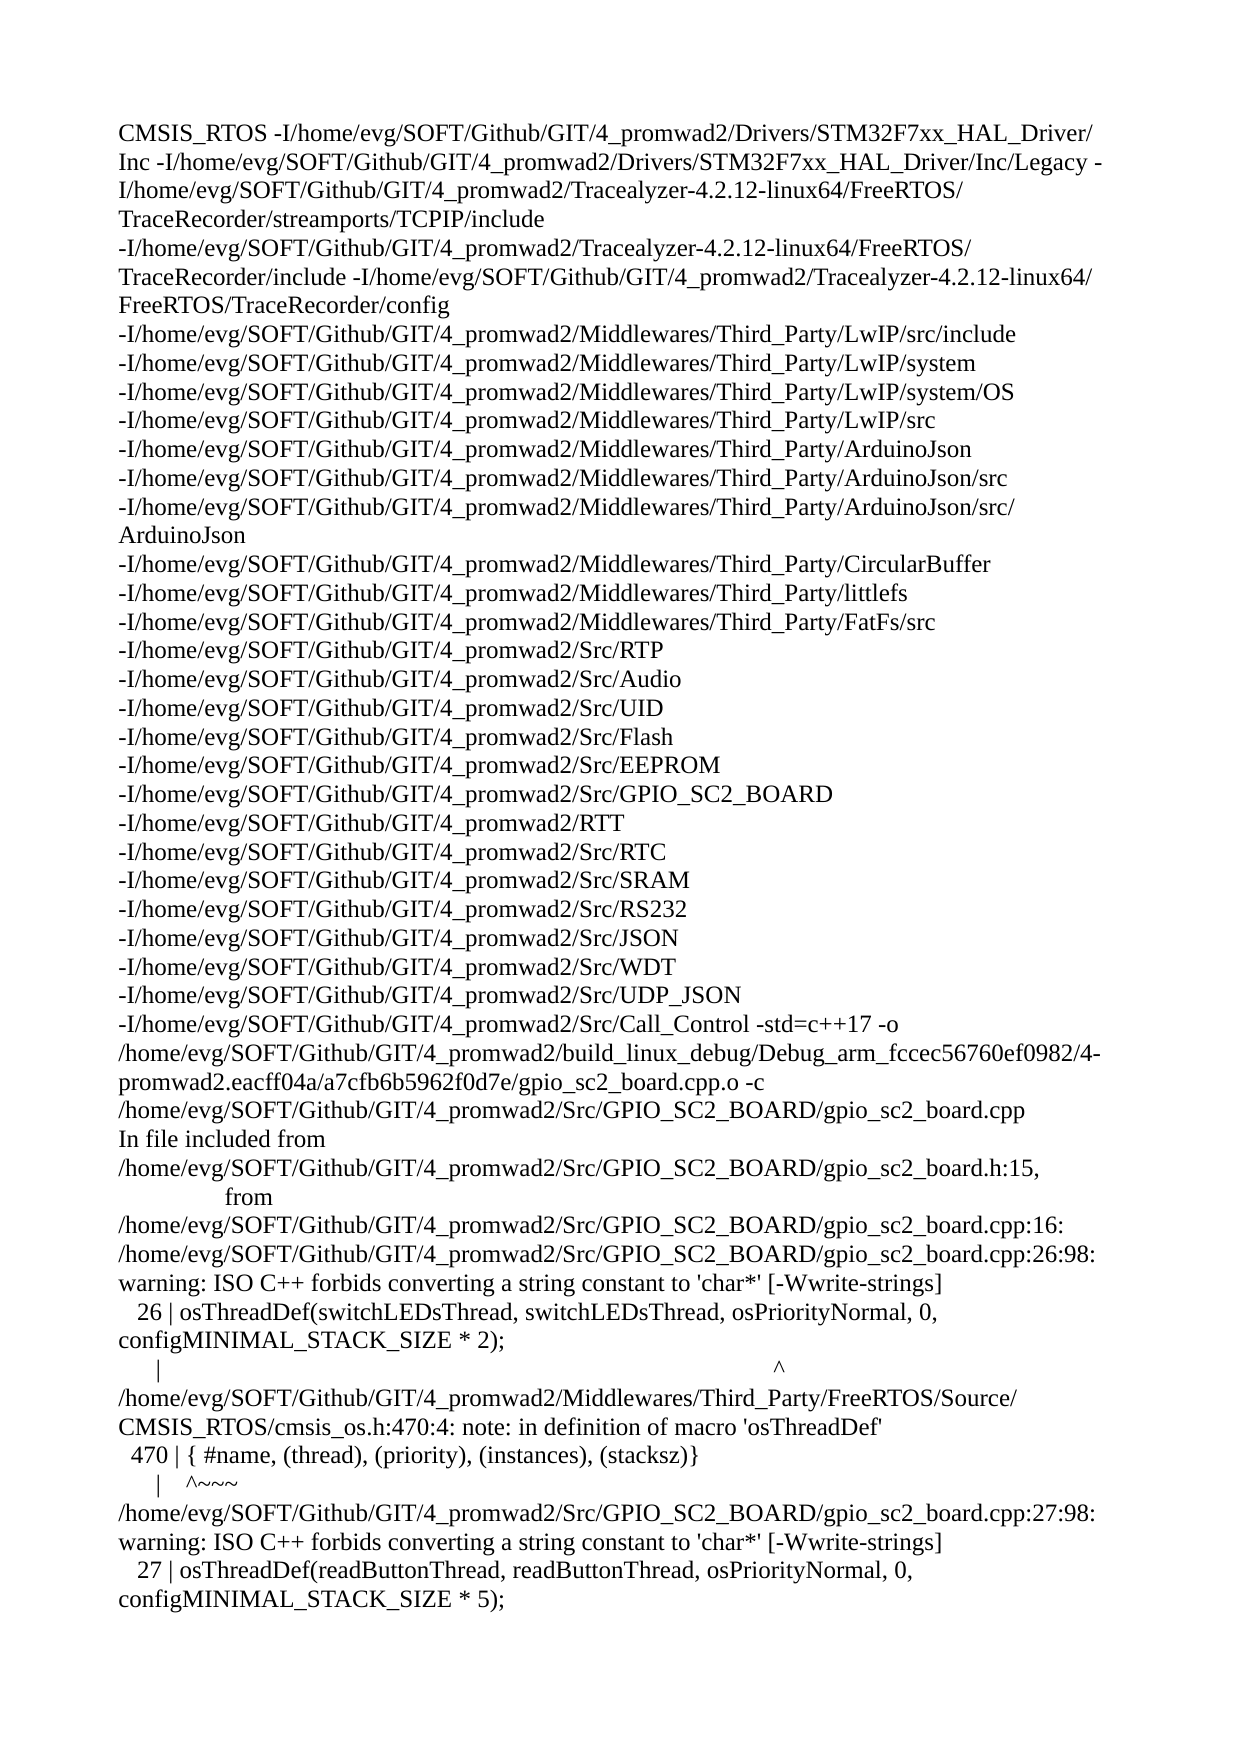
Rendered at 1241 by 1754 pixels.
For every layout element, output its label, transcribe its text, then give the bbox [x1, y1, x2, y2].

text /home/evg/SOFT/Github/GIT/4_promwad2/Middlewares/Third_Party/FreeRTOS/Source/CMSIS_RTOS/cmsis_os.h:470:4: note: in definition of macro 'osThreadDef' [118, 1383, 1122, 1441]
text | ^ [118, 1354, 1122, 1383]
text 26 | osThreadDef(switchLEDsThread, switchLEDsThread, osPriorityNormal, 0, configMINIMAL_STACK_SIZE * 2); [118, 1297, 1122, 1354]
text from /home/evg/SOFT/Github/GIT/4_promwad2/Src/GPIO_SC2_BOARD/gpio_sc2_board.cpp:16: [118, 1182, 1122, 1239]
text /home/evg/SOFT/Github/GIT/4_promwad2/Src/GPIO_SC2_BOARD/gpio_sc2_board.cpp:27:98: warning: ISO C++ forbids converting a string constant to 'char*' [-Wwrite-strings] [118, 1498, 1122, 1556]
text CMSIS_RTOS -I/home/evg/SOFT/Github/GIT/4_promwad2/Drivers/STM32F7xx_HAL_Driver/Inc -I/home/evg/SOFT/Github/GIT/4_promwad2/Drivers/STM32F7xx_HAL_Driver/Inc/Legacy -I/home/evg/SOFT/Github/GIT/4_promwad2/Tracealyzer-4.2.12-linux64/FreeRTOS/TraceRecorder/streamports/TCPIP/include -I/home/evg/SOFT/Github/GIT/4_promwad2/Tracealyzer-4.2.12-linux64/FreeRTOS/TraceRecorder/include -I/home/evg/SOFT/Github/GIT/4_promwad2/Tracealyzer-4.2.12-linux64/FreeRTOS/TraceRecorder/config -I/home/evg/SOFT/Github/GIT/4_promwad2/Middlewares/Third_Party/LwIP/src/include -I/home/evg/SOFT/Github/GIT/4_promwad2/Middlewares/Third_Party/LwIP/system -I/home/evg/SOFT/Github/GIT/4_promwad2/Middlewares/Third_Party/LwIP/system/OS -I/home/evg/SOFT/Github/GIT/4_promwad2/Middlewares/Third_Party/LwIP/src -I/home/evg/SOFT/Github/GIT/4_promwad2/Middlewares/Third_Party/ArduinoJson -I/home/evg/SOFT/Github/GIT/4_promwad2/Middlewares/Third_Party/ArduinoJson/src -I/home/evg/SOFT/Github/GIT/4_promwad2/Middlewares/Third_Party/ArduinoJson/src/ArduinoJson -I/home/evg/SOFT/Github/GIT/4_promwad2/Middlewares/Third_Party/CircularBuffer -I/home/evg/SOFT/Github/GIT/4_promwad2/Middlewares/Third_Party/littlefs -I/home/evg/SOFT/Github/GIT/4_promwad2/Middlewares/Third_Party/FatFs/src -I/home/evg/SOFT/Github/GIT/4_promwad2/Src/RTP -I/home/evg/SOFT/Github/GIT/4_promwad2/Src/Audio -I/home/evg/SOFT/Github/GIT/4_promwad2/Src/UID -I/home/evg/SOFT/Github/GIT/4_promwad2/Src/Flash -I/home/evg/SOFT/Github/GIT/4_promwad2/Src/EEPROM -I/home/evg/SOFT/Github/GIT/4_promwad2/Src/GPIO_SC2_BOARD -I/home/evg/SOFT/Github/GIT/4_promwad2/RTT -I/home/evg/SOFT/Github/GIT/4_promwad2/Src/RTC -I/home/evg/SOFT/Github/GIT/4_promwad2/Src/SRAM -I/home/evg/SOFT/Github/GIT/4_promwad2/Src/RS232 -I/home/evg/SOFT/Github/GIT/4_promwad2/Src/JSON -I/home/evg/SOFT/Github/GIT/4_promwad2/Src/WDT -I/home/evg/SOFT/Github/GIT/4_promwad2/Src/UDP_JSON -I/home/evg/SOFT/Github/GIT/4_promwad2/Src/Call_Control -std=c++17 -o /home/evg/SOFT/Github/GIT/4_promwad2/build_linux_debug/Debug_arm_fccec56760ef0982/4-promwad2.eacff04a/a7cfb6b5962f0d7e/gpio_sc2_board.cpp.o -c /home/evg/SOFT/Github/GIT/4_promwad2/Src/GPIO_SC2_BOARD/gpio_sc2_board.cpp [118, 118, 1122, 1124]
text 470 | { #name, (thread), (priority), (instances), (stacksz)} [118, 1441, 1122, 1469]
text /home/evg/SOFT/Github/GIT/4_promwad2/Src/GPIO_SC2_BOARD/gpio_sc2_board.cpp:26:98: warning: ISO C++ forbids converting a string constant to 'char*' [-Wwrite-strings] [118, 1239, 1122, 1297]
text 27 | osThreadDef(readButtonThread, readButtonThread, osPriorityNormal, 0, configMINIMAL_STACK_SIZE * 5); [118, 1556, 1122, 1613]
text In file included from /home/evg/SOFT/Github/GIT/4_promwad2/Src/GPIO_SC2_BOARD/gpio_sc2_board.h:15, [118, 1124, 1122, 1182]
text | ^~~~ [118, 1469, 1122, 1498]
